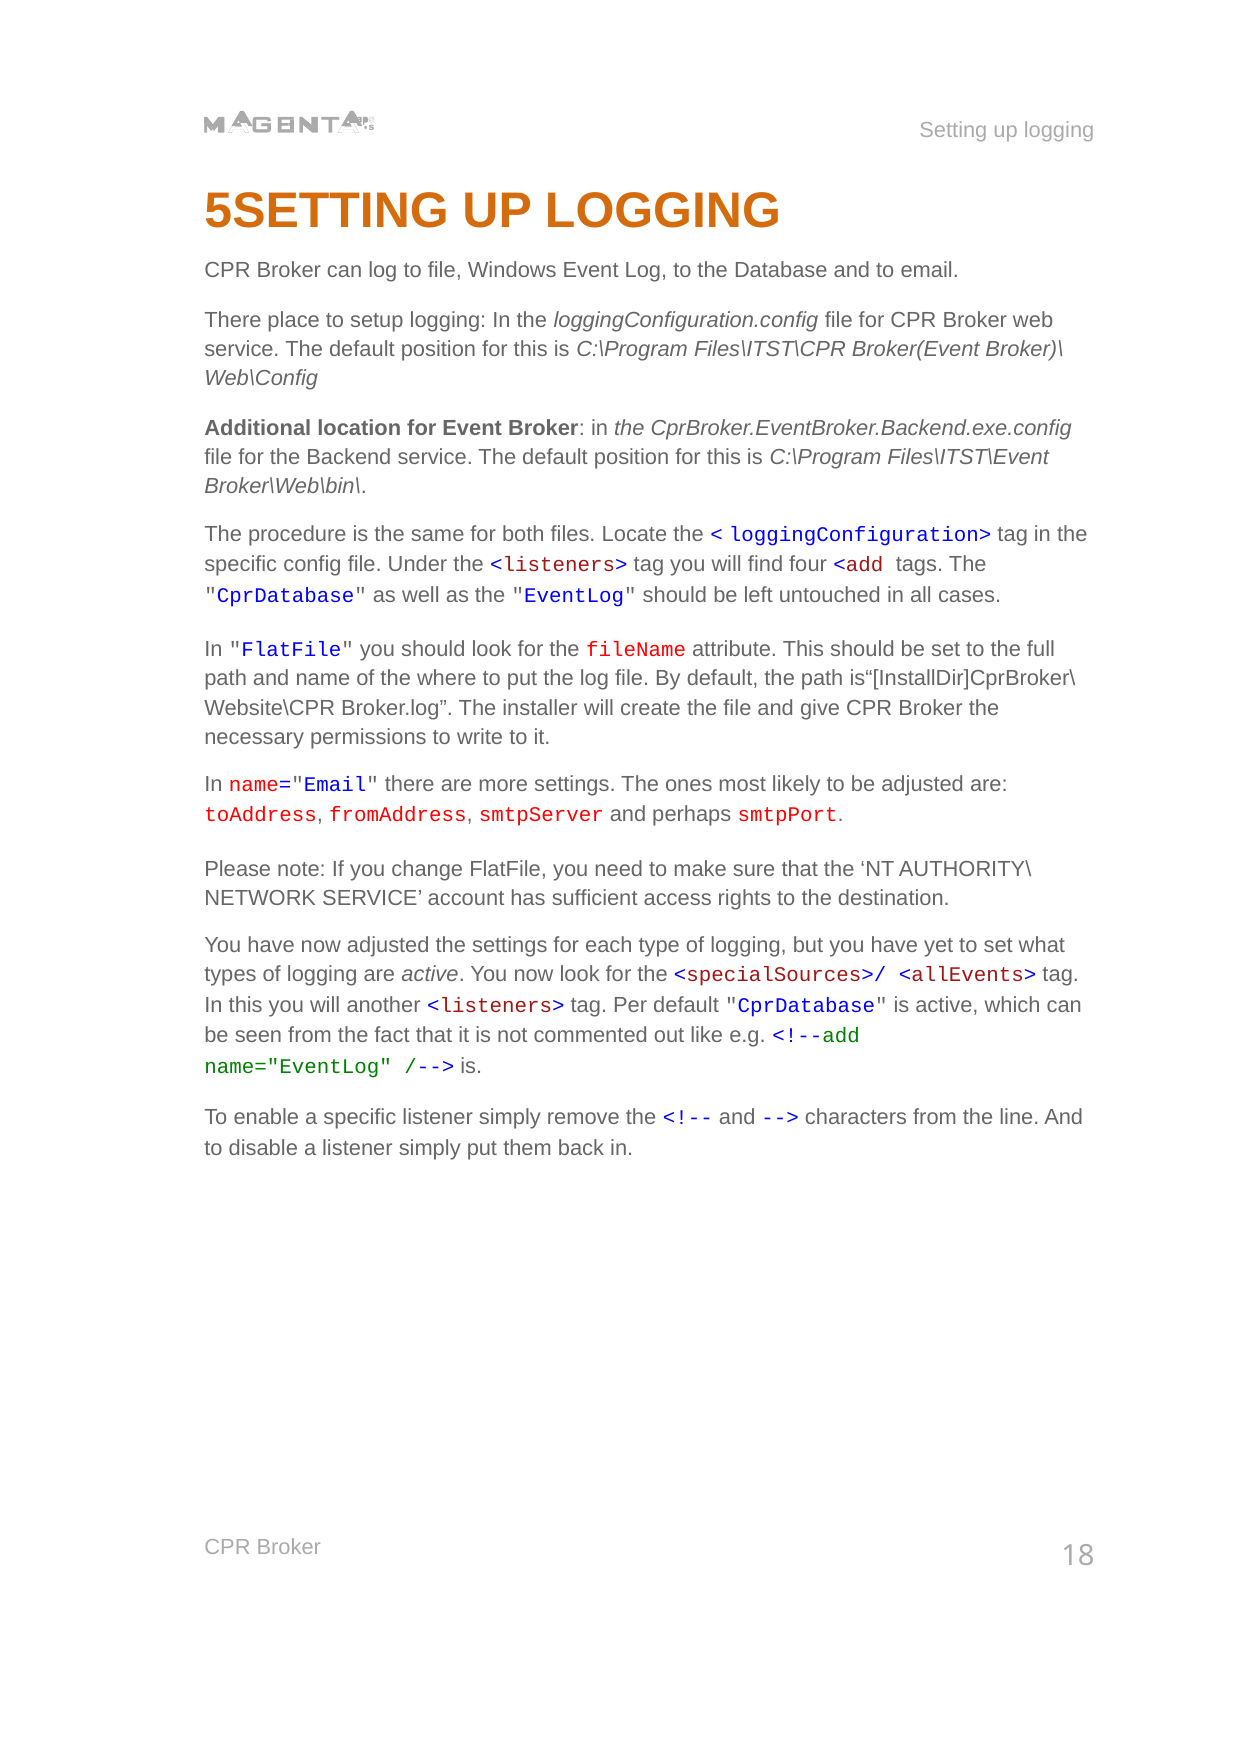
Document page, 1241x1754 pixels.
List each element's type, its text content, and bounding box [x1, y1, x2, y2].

text Please note: If you change FlatFile, you need to make sure that the ‘NT AUTHORITY\NETWORK SERVICE’ account has sufficient access rights to the destination. [204, 853, 1094, 911]
text To enable a specific listener simply remove the <!-- and --> characters from the line. And to disable a listener simply put them back in. [204, 1104, 1094, 1160]
text There place to setup logging: In the loggingConfiguration.config file for CPR Broker web service. The default position for this is C:\Program Files\ITST\CPR Broker(Event Broker)\Web\Config [204, 304, 1094, 391]
text The procedure is the same for both files. Locate the < loggingConfiguration> tag in the specific config file. Under the <listeners> tag you will find four <add tags. The "CprDatabase" as well as the "EventLog" should be left untouched in all cases. [204, 521, 1094, 608]
text You have now adjusted the settings for each type of logging, but you have yet to set what types of logging are active. You now look for the <specialSources>/ <allEvents> tag. In this you will another <listeners> tag. Per default "CprDatabase" is active, which can be seen from the fact that it is not commented out like e.g. <!--add name="EventLog" /--> is. [204, 932, 1094, 1079]
text In "FlatFile" you should look for the fileName attribute. This should be set to the full path and name of the where to put the log file. By default, the path is“[InstallDir]CprBroker\Website\CPR Broker.log”. The installer will create the file and give CPR Broker the necessary permissions to write to it. [204, 633, 1094, 750]
text In name="Email" there are more settings. The ones most likely to be adjusted are: toAddress, fromAddress, smtpServer and perhaps smtpPort. [204, 771, 1094, 828]
text Additional location for Event Broker: in the CprBroker.EventBroker.Backend.exe.config file for the Backend service. The default position for this is C:\Program Files\ITST\Event Broker\Web\bin\. [204, 412, 1094, 500]
subtitle Setting up logging [204, 181, 1094, 239]
text CPR Broker can log to file, Windows Event Log, to the Database and to email. [204, 254, 1094, 283]
